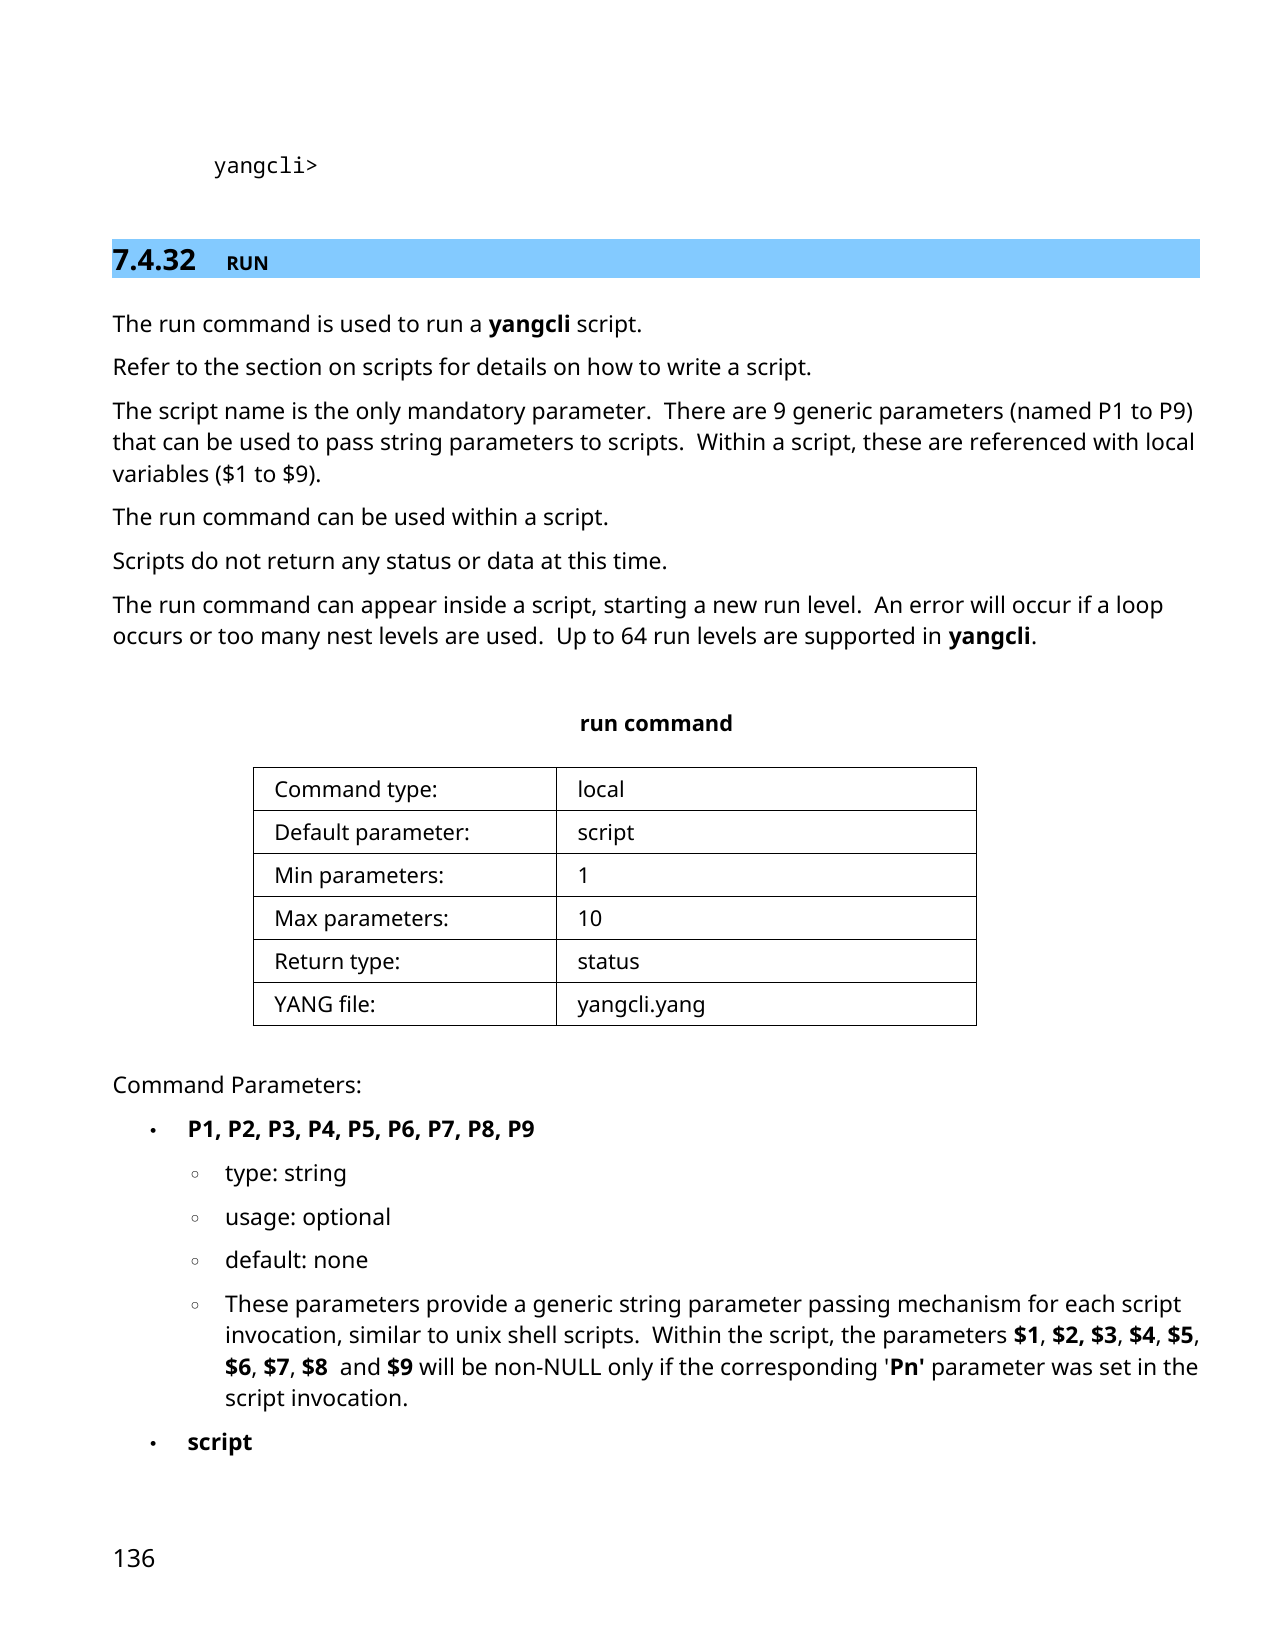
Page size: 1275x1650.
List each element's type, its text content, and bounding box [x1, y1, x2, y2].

text The script name is the only mandatory parameter. There are 9 generic parameters (named P1 to P9) that can be used to pass string parameters to scripts. Within a script, these are referenced with local variables ($1 to $9). [112, 395, 1200, 489]
table_cell Max parameters: [254, 897, 556, 939]
subtitle run [112, 239, 1200, 278]
table_cell 1 [557, 854, 976, 896]
table_cell status [557, 940, 976, 982]
table_cell Return type: [254, 940, 556, 982]
text Scripts do not return any status or data at this time. [112, 545, 1200, 576]
table_cell yangcli.yang [557, 983, 976, 1025]
table_header Command type: [254, 768, 556, 810]
list These parameters provide a generic string parameter passing mechanism for each script invocation, similar to unix shell scripts. Within the script, the parameters $1, $2, $3, $4, $5, $6, $7, $8 and $9 will be non-NULL only if the corresponding 'Pn' parameter was set in the script invocation. [187, 1288, 1200, 1413]
text The run command is used to run a yangcli script. [112, 308, 1200, 339]
table_cell script [557, 811, 976, 853]
subtitle run command [127, 708, 1185, 737]
table_cell Default parameter: [254, 811, 556, 853]
table_header local [557, 768, 976, 810]
list usage: optional [187, 1201, 1200, 1232]
table_cell 10 [557, 897, 976, 939]
text The run command can be used within a script. [112, 501, 1200, 533]
list P1, P2, P3, P4, P5, P6, P7, P8, P9 [150, 1113, 1200, 1144]
text yangcli> [139, 150, 1200, 209]
list script [150, 1426, 1200, 1457]
text Refer to the section on scripts for details on how to write a script. [112, 351, 1200, 383]
table_cell YANG file: [254, 983, 556, 1025]
list default: none [187, 1244, 1200, 1276]
text The run command can appear inside a script, starting a new run level. An error will occur if a loop occurs or too many nest levels are used. Up to 64 run levels are supported in yangcli. [112, 589, 1200, 651]
list type: string [187, 1157, 1200, 1188]
table_cell Min parameters: [254, 854, 556, 896]
text Command Parameters: [112, 1069, 1200, 1101]
